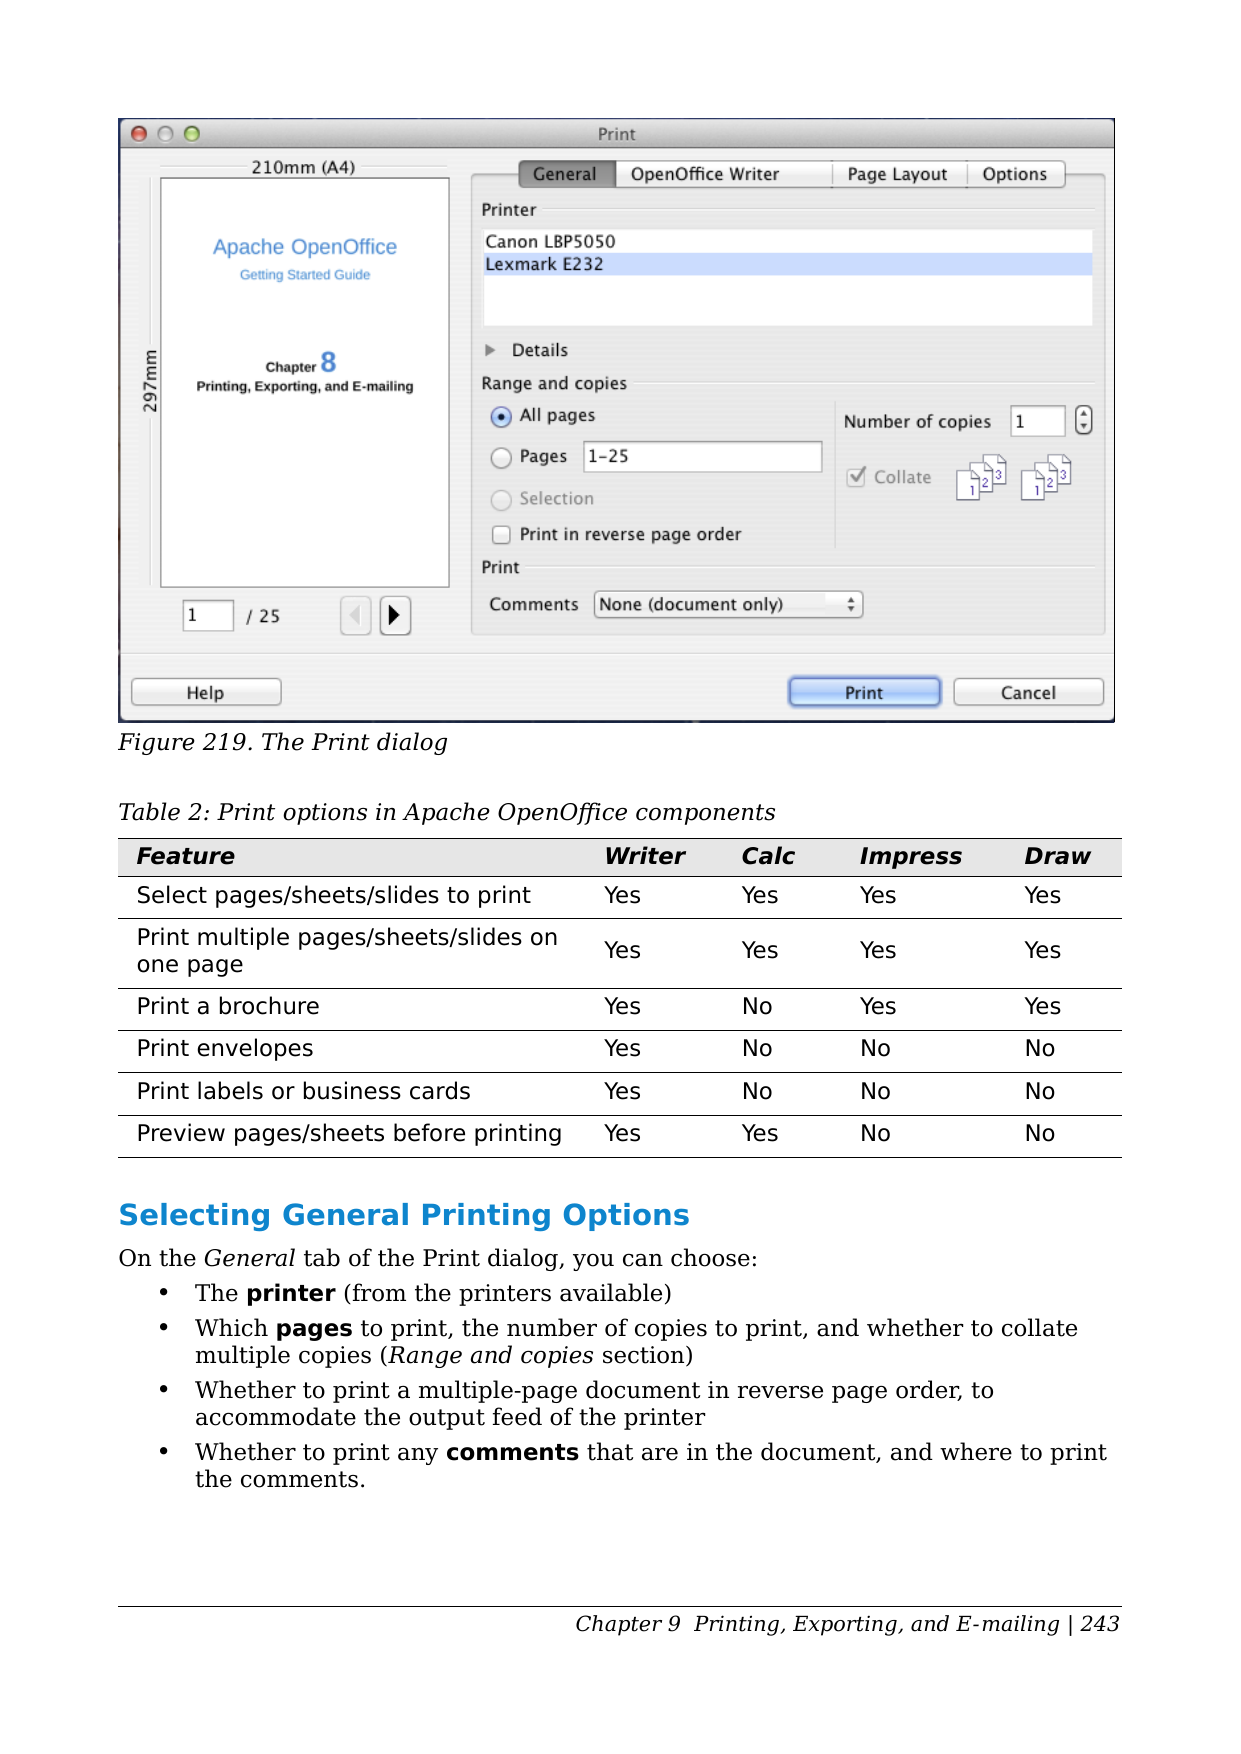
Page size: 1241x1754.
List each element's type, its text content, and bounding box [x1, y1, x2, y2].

text Figure 1. The Print dialog [118, 729, 1115, 756]
table_cell No [842, 1073, 1006, 1114]
table_cell Yes [842, 919, 1006, 987]
table_cell Print envelopes [118, 1031, 586, 1072]
table_cell Yes [723, 1116, 842, 1157]
table_header Feature [118, 839, 586, 876]
table_cell Print a brochure [118, 989, 586, 1030]
subtitle Selecting General Printing Options [118, 1198, 1122, 1232]
table_cell Select pages/sheets/slides to print [118, 877, 586, 918]
list Whether to print a multiple-page document in reverse page order, to accommodate the output feed of the printer [156, 1375, 1122, 1431]
list On the General tab of the Print dialog, you can choose: [118, 1245, 1122, 1271]
table_cell Yes [586, 989, 723, 1030]
table_cell Yes [1006, 877, 1122, 918]
list Whether to print any comments that are in the document, and where to print the comments. [156, 1437, 1122, 1493]
table_cell Yes [586, 1073, 723, 1114]
table_cell No [1006, 1116, 1122, 1157]
table_cell Preview pages/sheets before printing [118, 1116, 586, 1157]
table_cell Yes [586, 1116, 723, 1157]
table_cell Yes [1006, 919, 1122, 987]
table_cell Print labels or business cards [118, 1073, 586, 1114]
text Table 2: Print options in Apache OpenOffice components [118, 799, 1122, 825]
list The printer (from the printers available) [156, 1278, 1122, 1307]
table_cell No [1006, 1031, 1122, 1072]
table_cell Yes [586, 919, 723, 987]
table_cell No [842, 1031, 1006, 1072]
table_cell Yes [723, 877, 842, 918]
table_cell No [723, 1073, 842, 1114]
table_cell Yes [1006, 989, 1122, 1030]
table_cell Print multiple pages/sheets/slides on one page [118, 919, 586, 987]
table_header Draw [1006, 839, 1122, 876]
table_header Impress [842, 839, 1006, 876]
picture [118, 118, 1115, 723]
table_cell Yes [586, 877, 723, 918]
list Which pages to print, the number of copies to print, and whether to collate multiple copies (Range and copies section) [156, 1313, 1122, 1369]
table_cell Yes [586, 1031, 723, 1072]
table_cell No [1006, 1073, 1122, 1114]
table_header Calc [723, 839, 842, 876]
table_cell Yes [842, 877, 1006, 918]
table_header Writer [586, 839, 723, 876]
table_cell No [842, 1116, 1006, 1157]
table_cell No [723, 1031, 842, 1072]
table_cell Yes [842, 989, 1006, 1030]
table_cell Yes [723, 919, 842, 987]
table_cell No [723, 989, 842, 1030]
